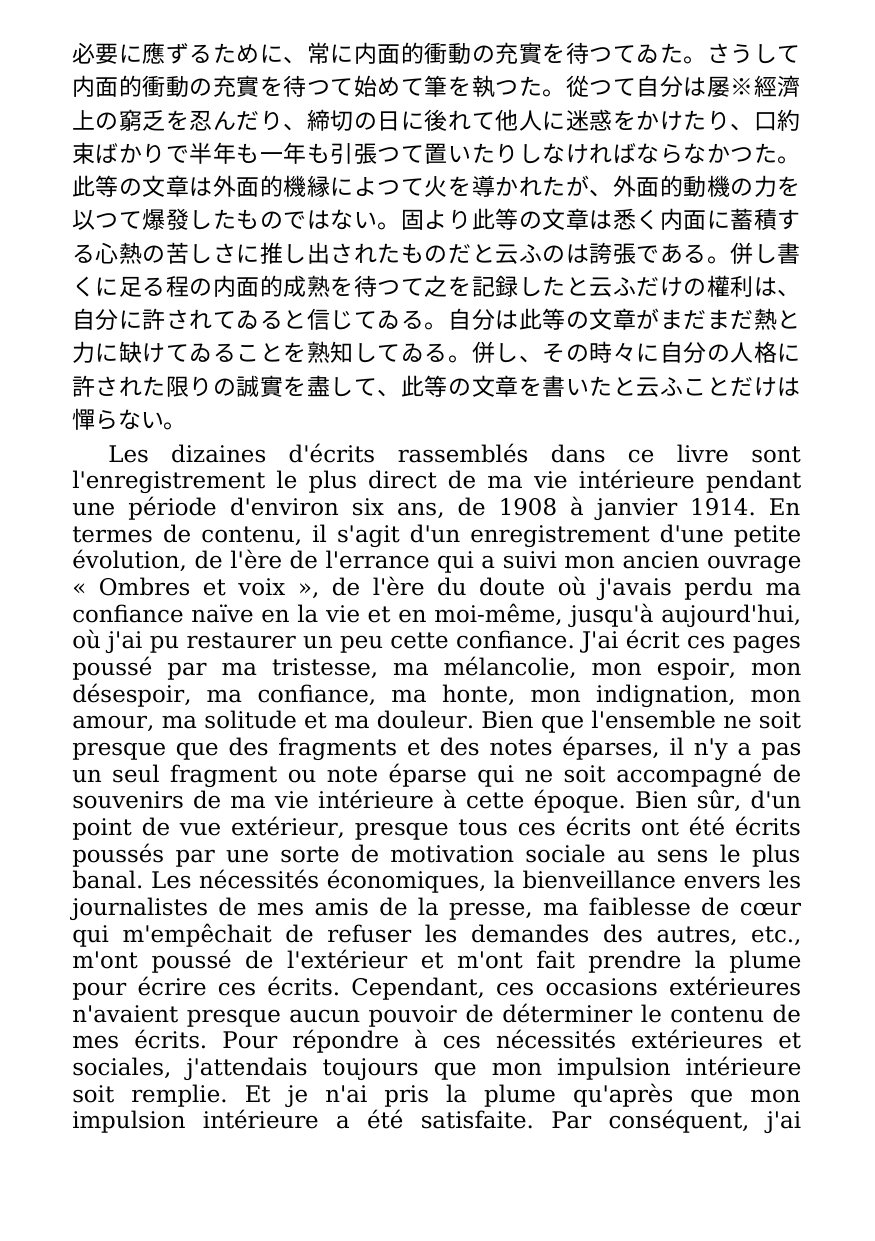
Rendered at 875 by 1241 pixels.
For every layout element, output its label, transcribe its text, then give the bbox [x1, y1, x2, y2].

text 必要に應ずるために、常に内面的衝動の充實を待つてゐた。さうして内面的衝動の充實を待つて始めて筆を執つた。從つて自分は屡※經濟上の窮乏を忍んだり、締切の日に後れて他人に迷惑をかけたり、口約束ばかりで半年も一年も引張つて置いたりしなければならなかつた。此等の文章は外面的機縁によつて火を導かれたが、外面的動機の力を以つて爆發したものではない。固より此等の文章は悉く内面に蓄積する心熱の苦しさに推し出されたものだと云ふのは誇張である。併し書くに足る程の内面的成熟を待つて之を記録したと云ふだけの權利は、自分に許されてゐると信じてゐる。自分は此等の文章がまだまだ熱と力に缺けてゐることを熟知してゐる。併し、その時々に自分の人格に許された限りの誠實を盡して、此等の文章を書いたと云ふことだけは憚らない。 [72, 36, 802, 435]
text Les dizaines d'écrits rassemblés dans ce livre sont l'enregistrement le plus direct de ma vie intérieure pendant une période d'environ six ans, de 1908 à janvier 1914. En termes de contenu, il s'agit d'un enregistrement d'une petite évolution, de l'ère de l'errance qui a suivi mon ancien ouvrage « Ombres et voix », de l'ère du doute où j'avais perdu ma confiance naïve en la vie et en moi-même, jusqu'à aujourd'hui, où j'ai pu restaurer un peu cette confiance. J'ai écrit ces pages poussé par ma tristesse, ma mélancolie, mon espoir, mon désespoir, ma confiance, ma honte, mon indignation, mon amour, ma solitude et ma douleur. Bien que l'ensemble ne soit presque que des fragments et des notes éparses, il n'y a pas un seul fragment ou note éparse qui ne soit accompagné de souvenirs de ma vie intérieure à cette époque. Bien sûr, d'un point de vue extérieur, presque tous ces écrits ont été écrits poussés par une sorte de motivation sociale au sens le plus banal. Les nécessités économiques, la bienveillance envers les journalistes de mes amis de la presse, ma faiblesse de cœur qui m'empêchait de refuser les demandes des autres, etc., m'ont poussé de l'extérieur et m'ont fait prendre la plume pour écrire ces écrits. Cependant, ces occasions extérieures n'avaient presque aucun pouvoir de déterminer le contenu de mes écrits. Pour répondre à ces nécessités extérieures et sociales, j'attendais toujours que mon impulsion intérieure soit remplie. Et je n'ai pris la plume qu'après que mon impulsion intérieure a été satisfaite. Par conséquent, j'ai [72, 441, 802, 1134]
